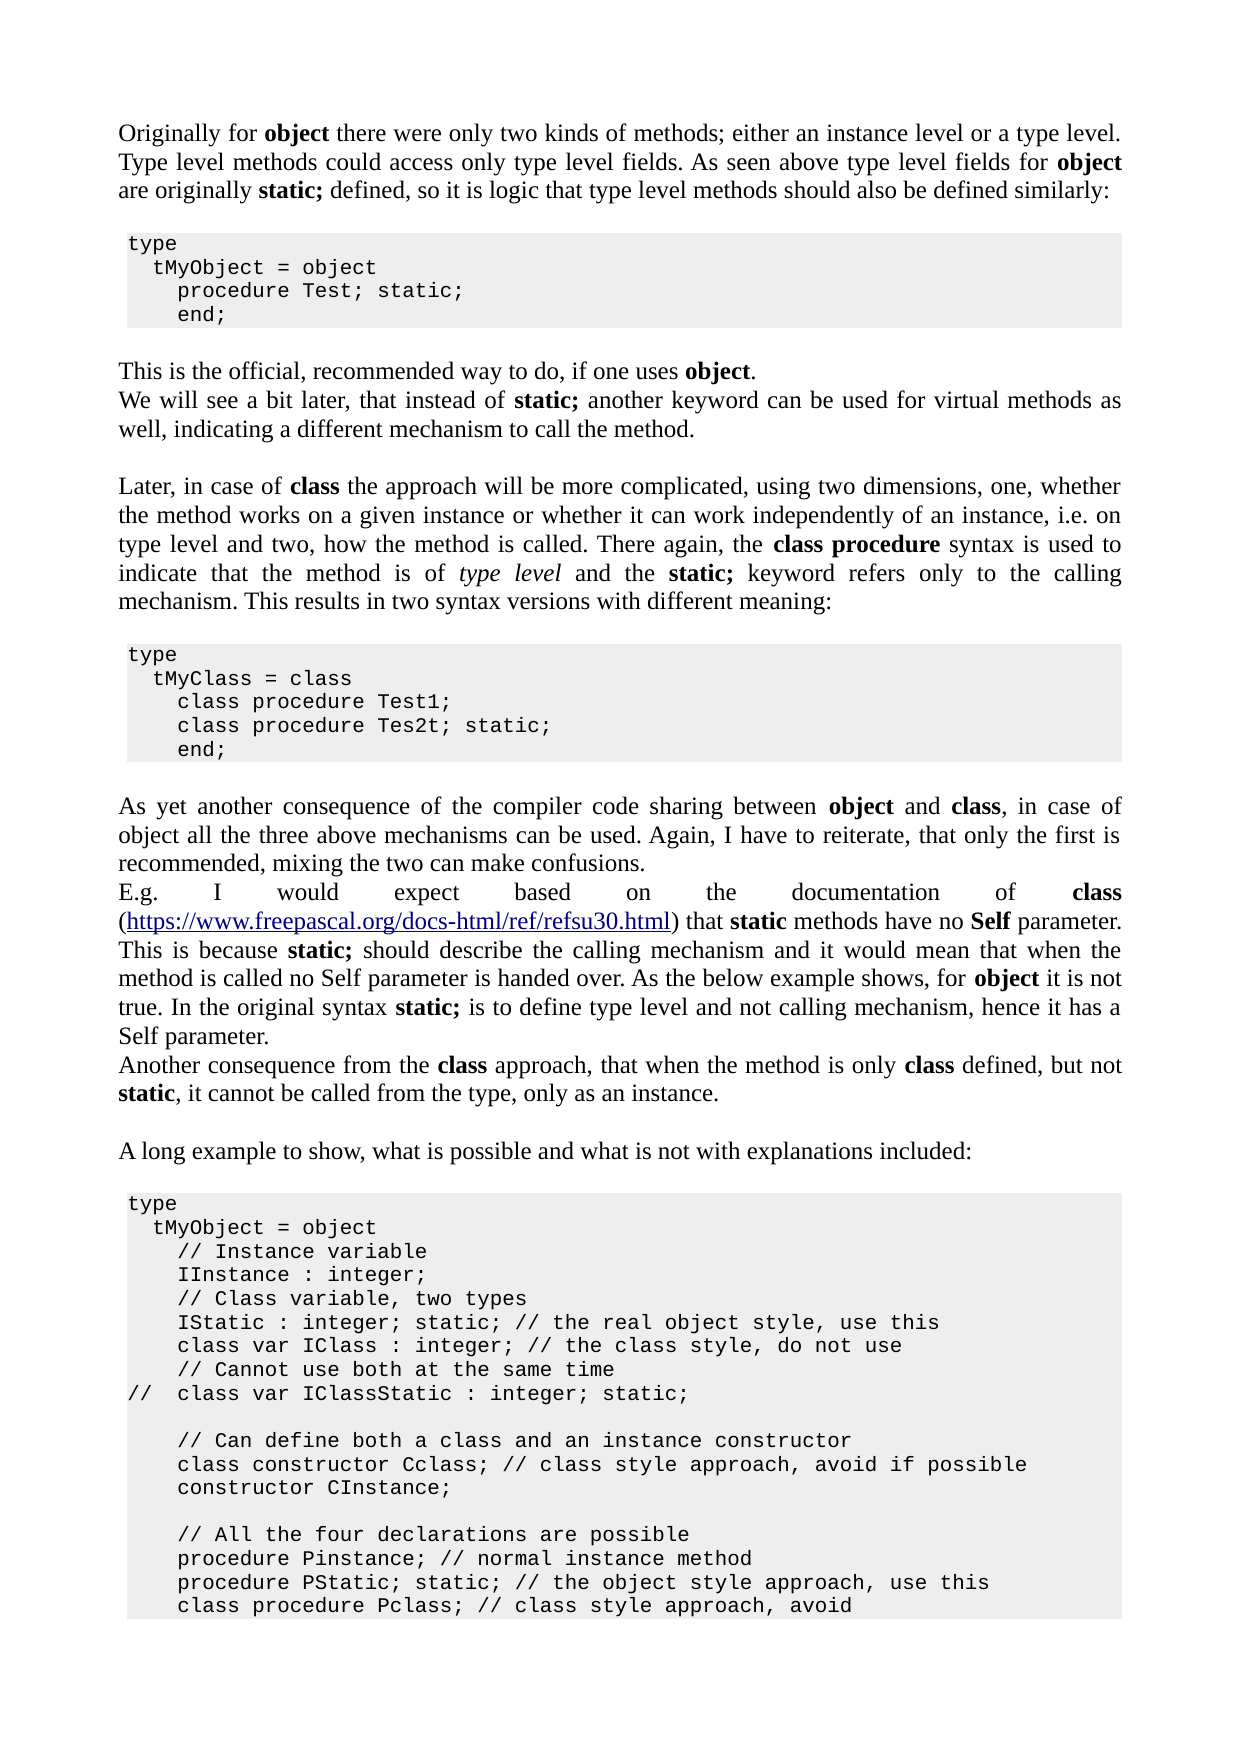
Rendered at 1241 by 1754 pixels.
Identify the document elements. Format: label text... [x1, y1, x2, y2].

text IInstance : integer; [127, 1264, 1122, 1288]
text // Class variable, two types [127, 1288, 1122, 1312]
text // All the four declarations are possible [127, 1524, 1122, 1548]
text class procedure Test1; [127, 691, 1122, 715]
text // Instance variable [127, 1241, 1122, 1264]
text tMyObject = object [127, 257, 1122, 280]
text Later, in case of class the approach will be more complicated, using two dimensions, one, whether the method works on a given instance or whether it can work independently of an instance, i.e. on type level and two, how the method is called. There again, the class procedure syntax is used to indicate that the method is of type level and the static; keyword refers only to the calling mechanism. This results in two syntax versions with different meaning: [118, 471, 1122, 615]
text end; [127, 304, 1122, 328]
text // Can define both a class and an instance constructor [127, 1430, 1122, 1453]
text E.g. I would expect based on the documentation of class (https://www.freepascal.org/docs-html/ref/refsu30.html) that static methods have no Self parameter. This is because static; should describe the calling mechanism and it would mean that when the method is called no Self parameter is handed over. As the below example shows, for object it is not true. In the original syntax static; is to define type level and not calling mechanism, hence it has a Self parameter. [118, 877, 1122, 1050]
text class var IClass : integer; // the class style, do not use [127, 1335, 1122, 1359]
text This is the official, recommended way to do, if one uses object. [118, 356, 1122, 385]
text Originally for object there were only two kinds of methods; either an instance level or a type level. Type level methods could access only type level fields. As seen above type level fields for object are originally static; defined, so it is logic that type level methods should also be defined similarly: [118, 118, 1122, 204]
text type [127, 233, 1122, 257]
text procedure Test; static; [127, 280, 1122, 304]
text We will see a bit later, that instead of static; another keyword can be used for virtual methods as well, indicating a different mechanism to call the method. [118, 385, 1122, 443]
text type [127, 644, 1122, 668]
text tMyClass = class [127, 668, 1122, 691]
text procedure PStatic; static; // the object style approach, use this [127, 1572, 1122, 1595]
text // Cannot use both at the same time [127, 1359, 1122, 1383]
text end; [127, 738, 1122, 762]
text constructor CInstance; [127, 1477, 1122, 1501]
text type [127, 1193, 1122, 1217]
text tMyObject = object [127, 1217, 1122, 1241]
text Another consequence from the class approach, that when the method is only class defined, but not static, it cannot be called from the type, only as an instance. [118, 1050, 1122, 1107]
text IStatic : integer; static; // the real object style, use this [127, 1312, 1122, 1335]
text class constructor Cclass; // class style approach, avoid if possible [127, 1453, 1122, 1477]
text // class var IClassStatic : integer; static; [127, 1383, 1122, 1406]
text class procedure Pclass; // class style approach, avoid [127, 1595, 1122, 1619]
text As yet another consequence of the compiler code sharing between object and class, in case of object all the three above mechanisms can be used. Again, I have to reiterate, that only the first is recommended, mixing the two can make confusions. [118, 791, 1122, 877]
text class procedure Tes2t; static; [127, 715, 1122, 738]
text procedure Pinstance; // normal instance method [127, 1548, 1122, 1572]
text A long example to show, what is possible and what is not with explanations included: [118, 1136, 1122, 1165]
